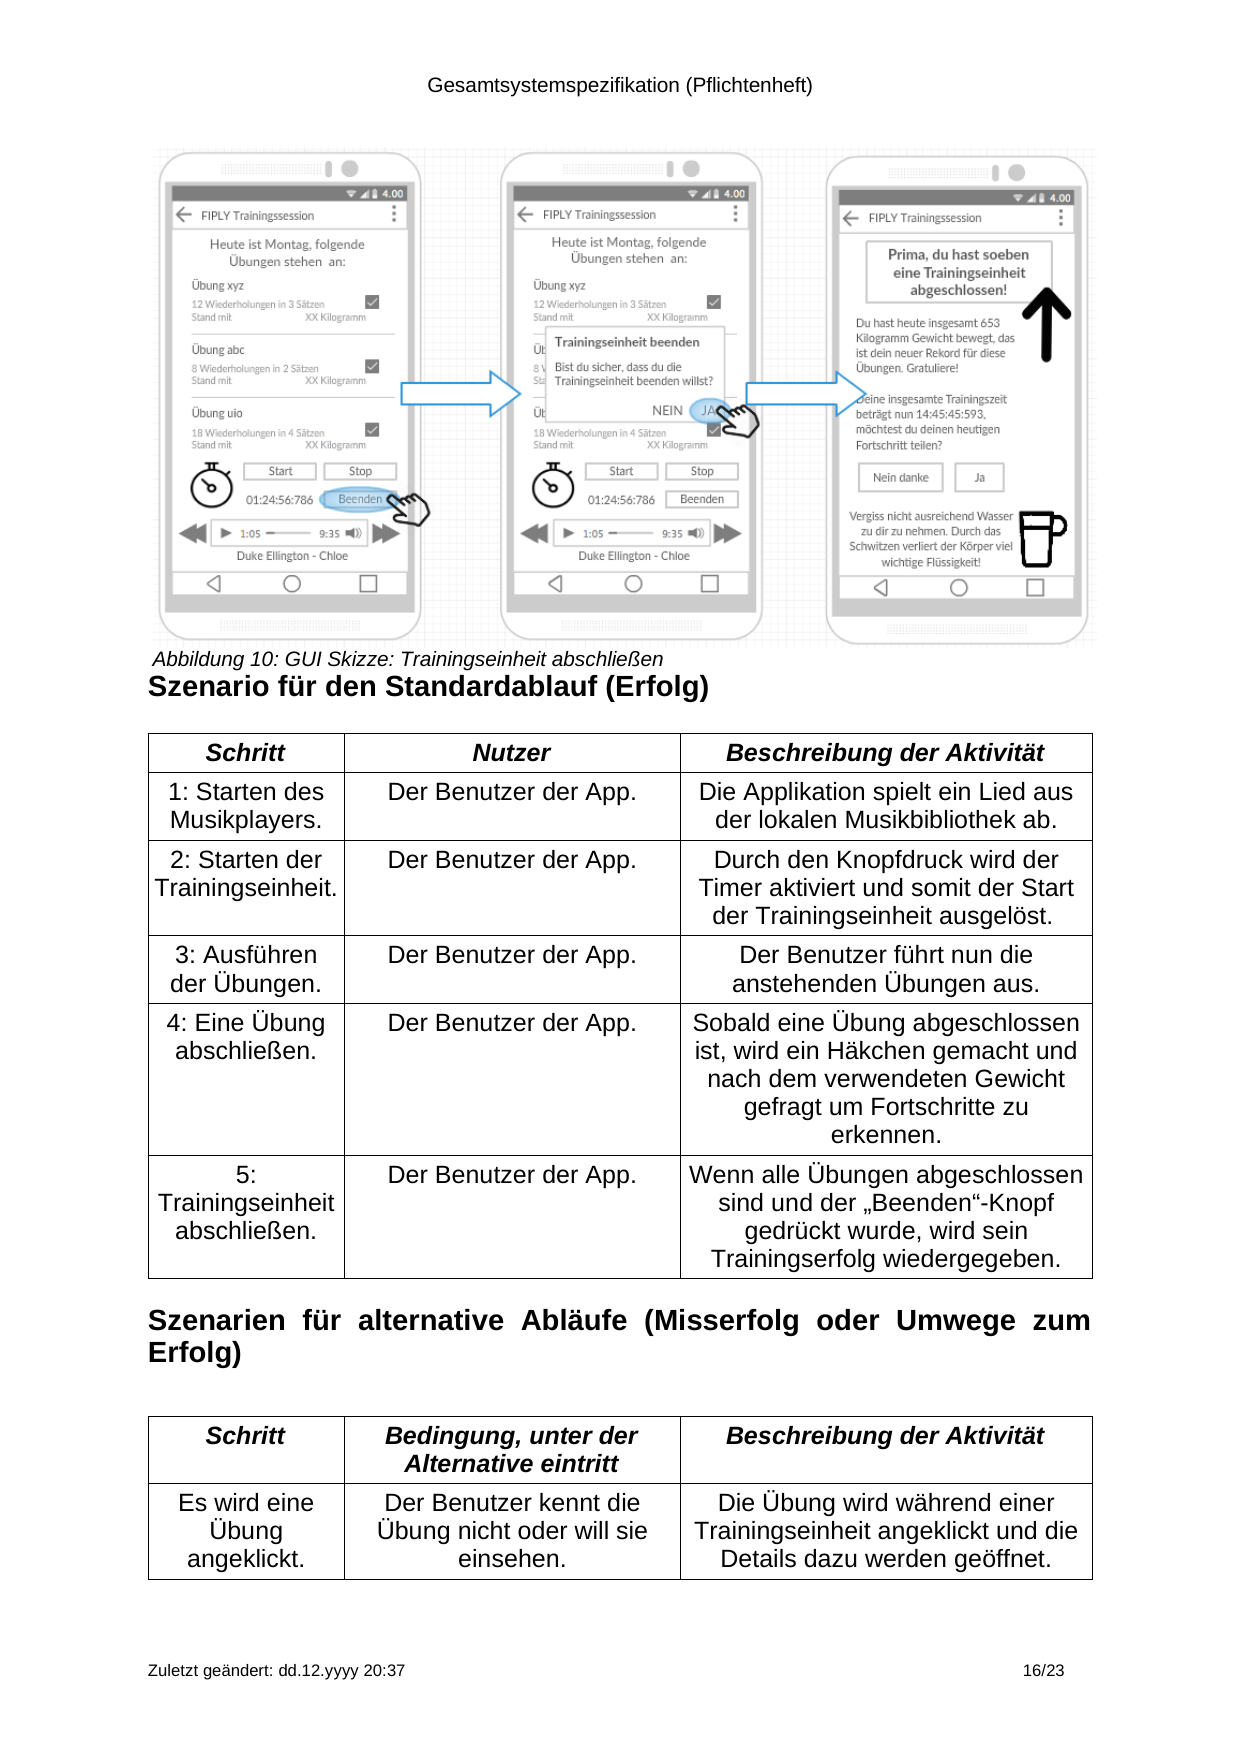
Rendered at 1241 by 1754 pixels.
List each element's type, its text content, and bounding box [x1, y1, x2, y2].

table_cell Wenn alle Übungen abgeschlossen sind und der „Beenden“-Knopf gedrückt wurde, wird sein Trainingserfolg wiedergegeben. [681, 1156, 1092, 1278]
table_header Schritt [149, 734, 344, 772]
table_cell Der Benutzer der App. [345, 936, 680, 1003]
table_header Nutzer [345, 734, 680, 772]
picture [152, 147, 1098, 648]
table_cell 1: Starten des Musikplayers. [149, 773, 344, 840]
table_cell 3: Ausführen der Übungen. [149, 936, 344, 1003]
table_cell Sobald eine Übung abgeschlossen ist, wird ein Häkchen gemacht und nach dem verwendeten Gewicht gefragt um Fortschritte zu erkennen. [681, 1004, 1092, 1155]
table_cell Der Benutzer kennt die Übung nicht oder will sie einsehen. [345, 1484, 680, 1579]
table_cell Der Benutzer führt nun die anstehenden Übungen aus. [681, 936, 1092, 1003]
table_cell Es wird eine Übung angeklickt. [149, 1484, 344, 1579]
subtitle Szenario für den Standardablauf (Erfolg) [148, 648, 1092, 703]
table_cell Der Benutzer der App. [345, 841, 680, 935]
table_cell Durch den Knopfdruck wird der Timer aktiviert und somit der Start der Trainingseinheit ausgelöst. [681, 841, 1092, 935]
table_cell Der Benutzer der App. [345, 773, 680, 840]
table_cell 5: Trainingseinheit abschließen. [149, 1156, 344, 1278]
table_cell Der Benutzer der App. [345, 1156, 680, 1278]
table_header Bedingung, unter der Alternative eintritt [345, 1417, 680, 1483]
table_cell Der Benutzer der App. [345, 1004, 680, 1155]
table_cell Die Applikation spielt ein Lied aus der lokalen Musikbibliothek ab. [681, 773, 1092, 840]
table_header Beschreibung der Aktivität [681, 734, 1092, 772]
table_header Schritt [149, 1417, 344, 1483]
subtitle Szenarien für alternative Abläufe (Misserfolg oder Umwege zum Erfolg) [148, 1303, 1092, 1369]
table_cell 2: Starten der Trainingseinheit. [149, 841, 344, 935]
table_header Beschreibung der Aktivität [681, 1417, 1092, 1483]
text Abbildung 10: GUI Skizze: Trainingseinheit abschließen [152, 648, 1097, 670]
table_cell Die Übung wird während einer Trainingseinheit angeklickt und die Details dazu werden geöffnet. [681, 1484, 1092, 1579]
table_cell 4: Eine Übung abschließen. [149, 1004, 344, 1155]
